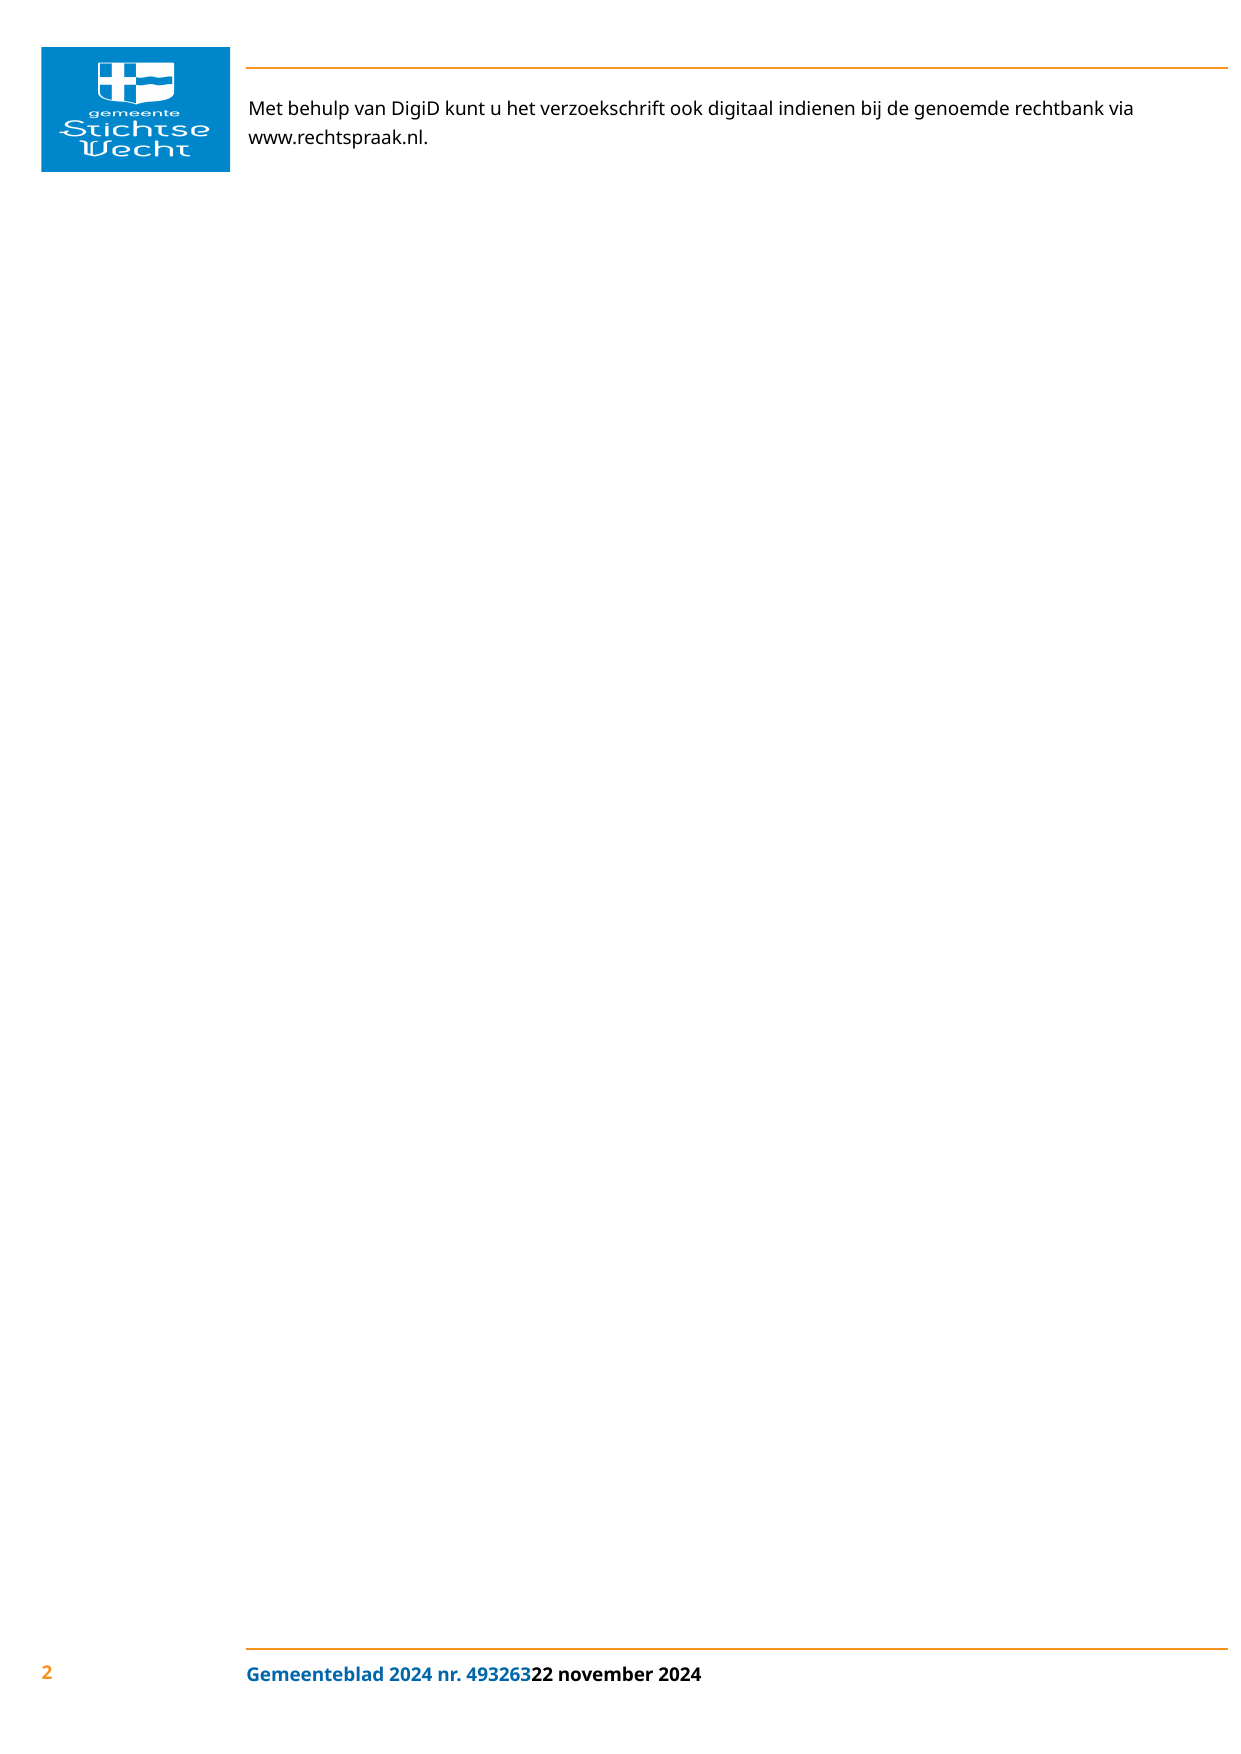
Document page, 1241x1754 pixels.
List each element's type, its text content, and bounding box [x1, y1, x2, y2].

picture [99, 63, 135, 101]
text Met behulp van DigiD kunt u het verzoekschrift ook digitaal indienen bij de genoemde rechtbank via www.rechtspraak.nl. [248, 95, 1152, 150]
picture [137, 63, 174, 103]
